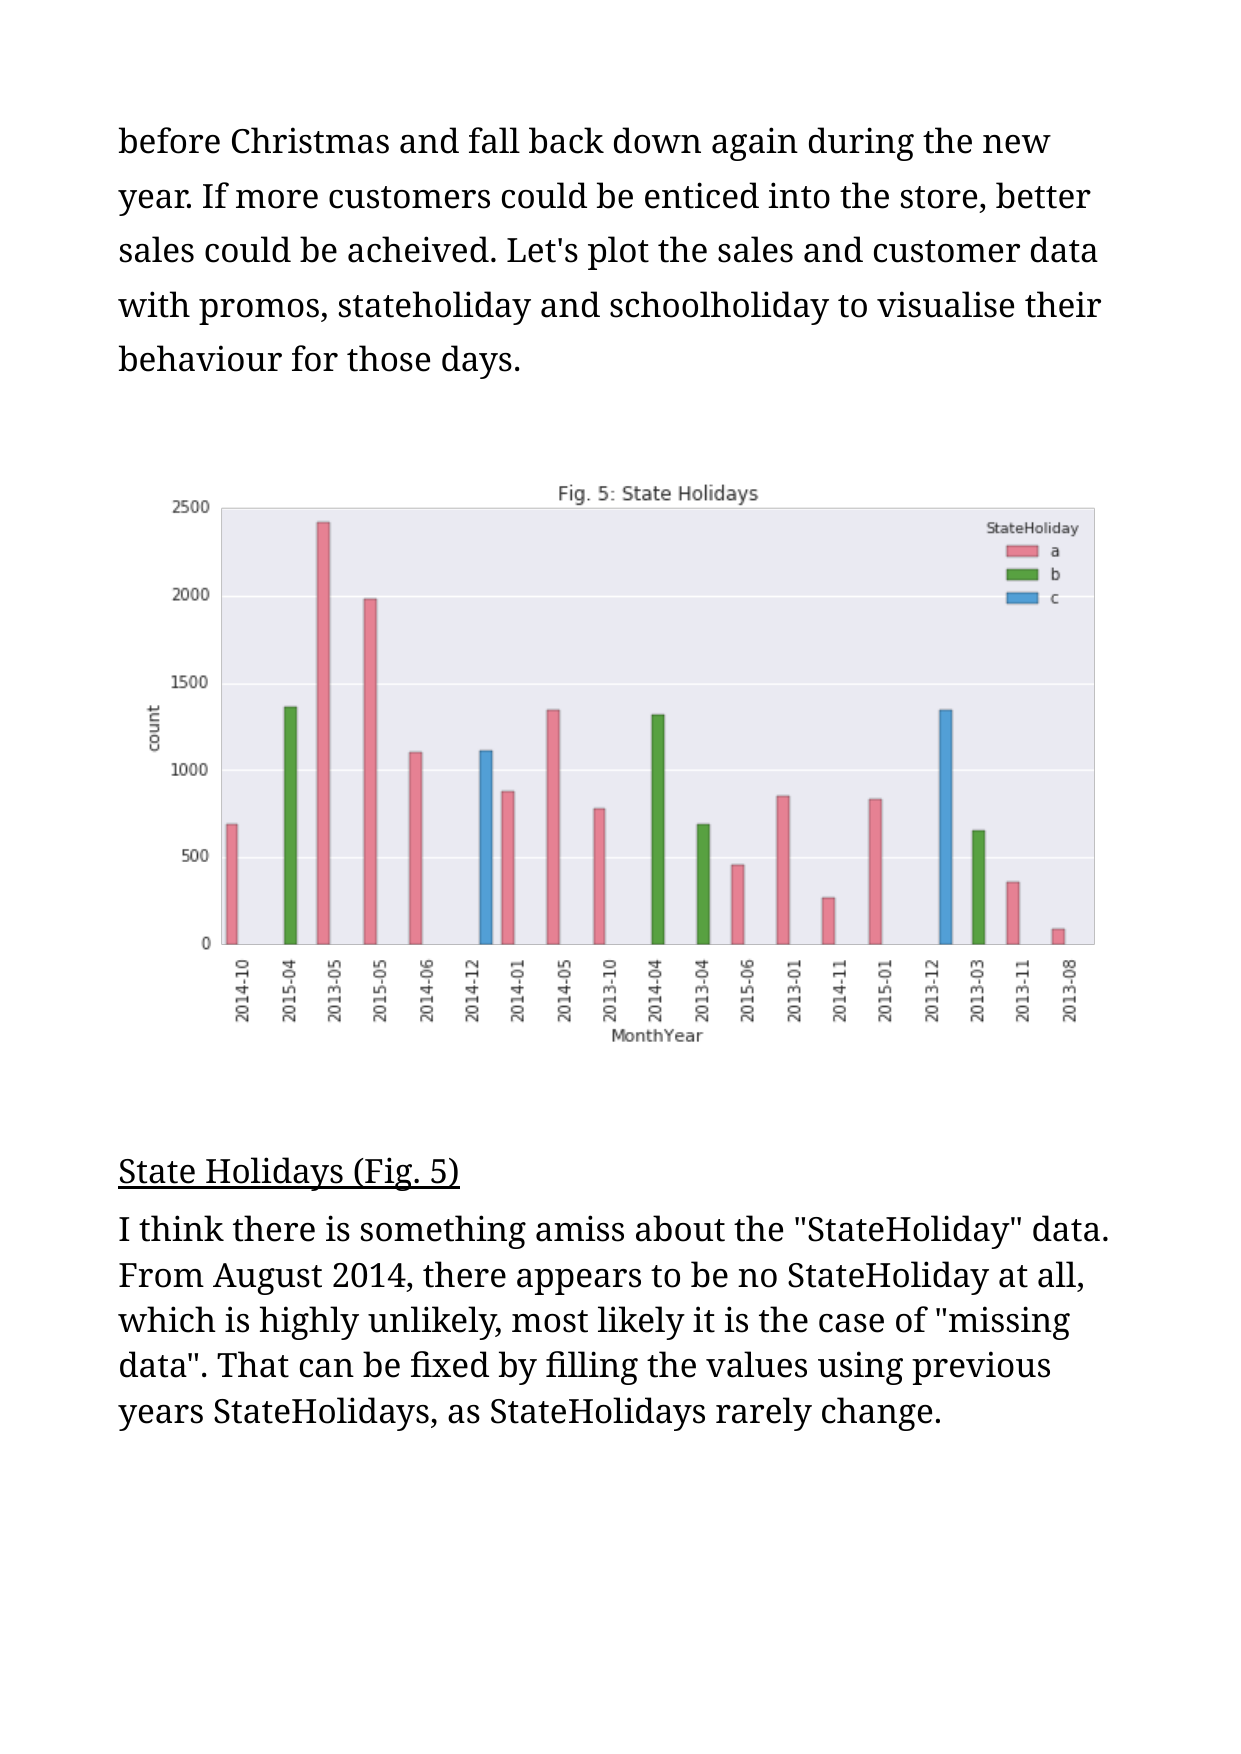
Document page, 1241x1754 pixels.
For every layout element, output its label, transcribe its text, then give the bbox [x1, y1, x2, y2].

subtitle State Holidays (Fig. 5) [118, 1148, 1122, 1193]
text before Christmas and fall back down again during the new year. If more customers could be enticed into the store, better sales could be acheived. Let's plot the sales and customer data with promos, stateholiday and schoolholiday to visualise their behaviour for those days. [118, 118, 1122, 381]
text I think there is something amiss about the "StateHoliday" data. From August 2014, there appears to be no StateHoliday at all, which is highly unlikely, most likely it is the case of "missing data". That can be fixed by filling the values using previous years StateHolidays, as StateHolidays rarely change. [118, 1206, 1122, 1433]
picture [136, 474, 1104, 1056]
